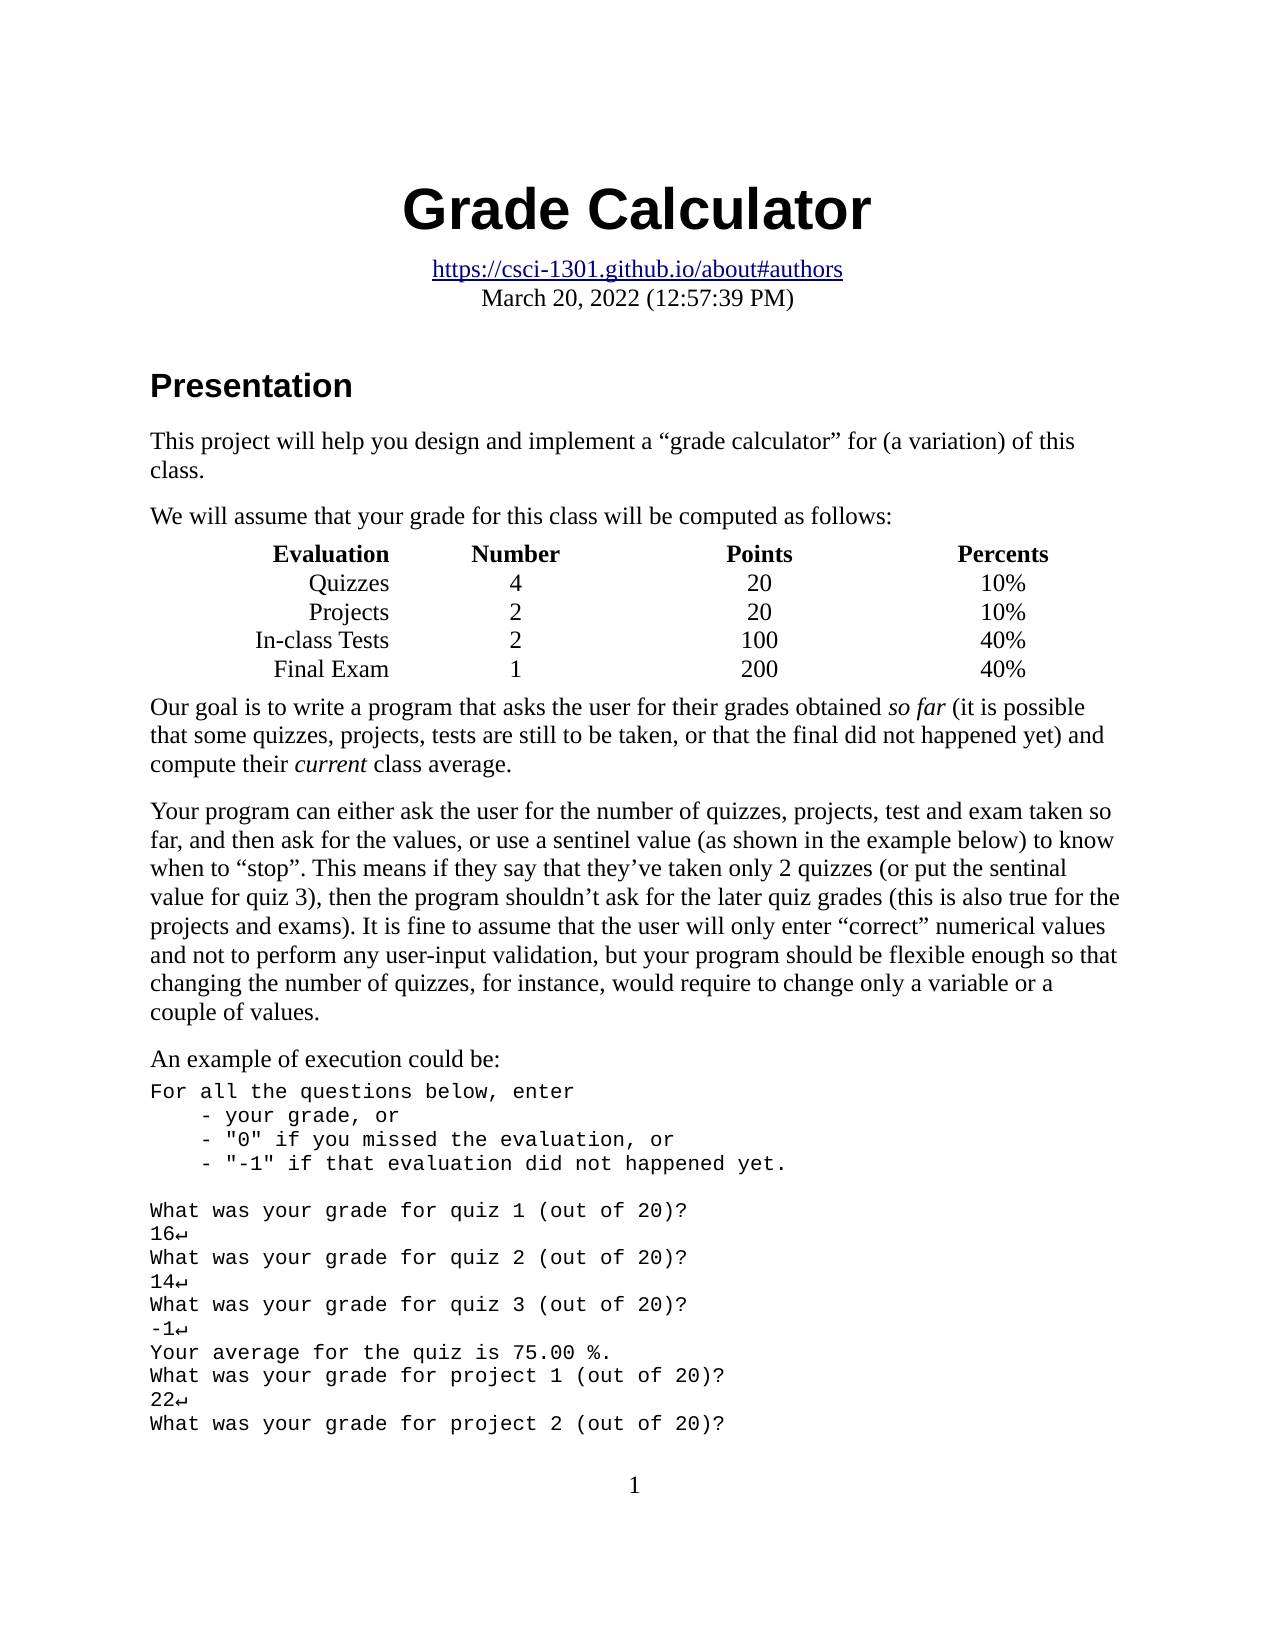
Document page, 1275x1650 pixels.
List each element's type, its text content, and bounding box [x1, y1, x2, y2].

text March 20, 2022 (12:57:39 PM) [150, 283, 1125, 312]
text What was your grade for project 1 (out of 20)? [150, 1365, 1125, 1389]
table_header Points [638, 539, 881, 568]
table_cell 10% [881, 568, 1125, 597]
text - "-1" if that evaluation did not happened yet. [150, 1152, 1125, 1176]
text An example of execution could be: [150, 1044, 1125, 1073]
text - your grade, or [150, 1105, 1125, 1129]
table_header Evaluation [150, 539, 394, 568]
text https://csci-1301.github.io/about#authors [150, 254, 1125, 283]
table_cell 20 [638, 597, 881, 625]
table_cell Projects [150, 597, 394, 625]
table_cell 40% [881, 625, 1125, 654]
text 16↵ [150, 1223, 1125, 1247]
subtitle Presentation [150, 366, 1125, 404]
table_cell 40% [881, 654, 1125, 683]
table_cell Quizzes [150, 568, 394, 597]
text We will assume that your grade for this class will be computed as follows: [150, 501, 1125, 530]
table_cell 2 [394, 597, 637, 625]
text 22↵ [150, 1389, 1125, 1413]
table_cell 20 [638, 568, 881, 597]
table_cell 4 [394, 568, 637, 597]
text This project will help you design and implement a “grade calculator” for (a variation) of this class. [150, 426, 1125, 483]
table_cell 10% [881, 597, 1125, 625]
text What was your grade for quiz 2 (out of 20)? [150, 1247, 1125, 1271]
table_cell 1 [394, 654, 637, 683]
table_cell 2 [394, 625, 637, 654]
table_header Percents [881, 539, 1125, 568]
text Your average for the quiz is 75.00 %. [150, 1342, 1125, 1365]
table_header Number [394, 539, 637, 568]
text What was your grade for project 2 (out of 20)? [150, 1413, 1125, 1436]
text What was your grade for quiz 1 (out of 20)? [150, 1200, 1125, 1223]
title Grade Calculator [150, 175, 1125, 242]
text - "0" if you missed the evaluation, or [150, 1129, 1125, 1152]
text For all the questions below, enter [150, 1082, 1125, 1105]
table_cell 100 [638, 625, 881, 654]
table_cell In-class Tests [150, 625, 394, 654]
text 14↵ [150, 1271, 1125, 1294]
text Your program can either ask the user for the number of quizzes, projects, test and exam taken so far, and then ask for the values, or use a sentinel value (as shown in the example below) to know when to “stop”. This means if they say that they’ve taken only 2 quizzes (or put the sentinal value for quiz 3), then the program shouldn’t ask for the later quiz grades (this is also true for the projects and exams). It is fine to assume that the user will only enter “correct” numerical values and not to perform any user-input validation, but your program should be flexible enough so that changing the number of quizzes, for instance, would require to change only a variable or a couple of values. [150, 796, 1125, 1026]
table_cell Final Exam [150, 654, 394, 683]
text What was your grade for quiz 3 (out of 20)? [150, 1294, 1125, 1318]
text -1↵ [150, 1318, 1125, 1342]
text Our goal is to write a program that asks the user for their grades obtained so far (it is possible that some quizzes, projects, tests are still to be taken, or that the final did not happened yet) and compute their current class average. [150, 692, 1125, 778]
table_cell 200 [638, 654, 881, 683]
